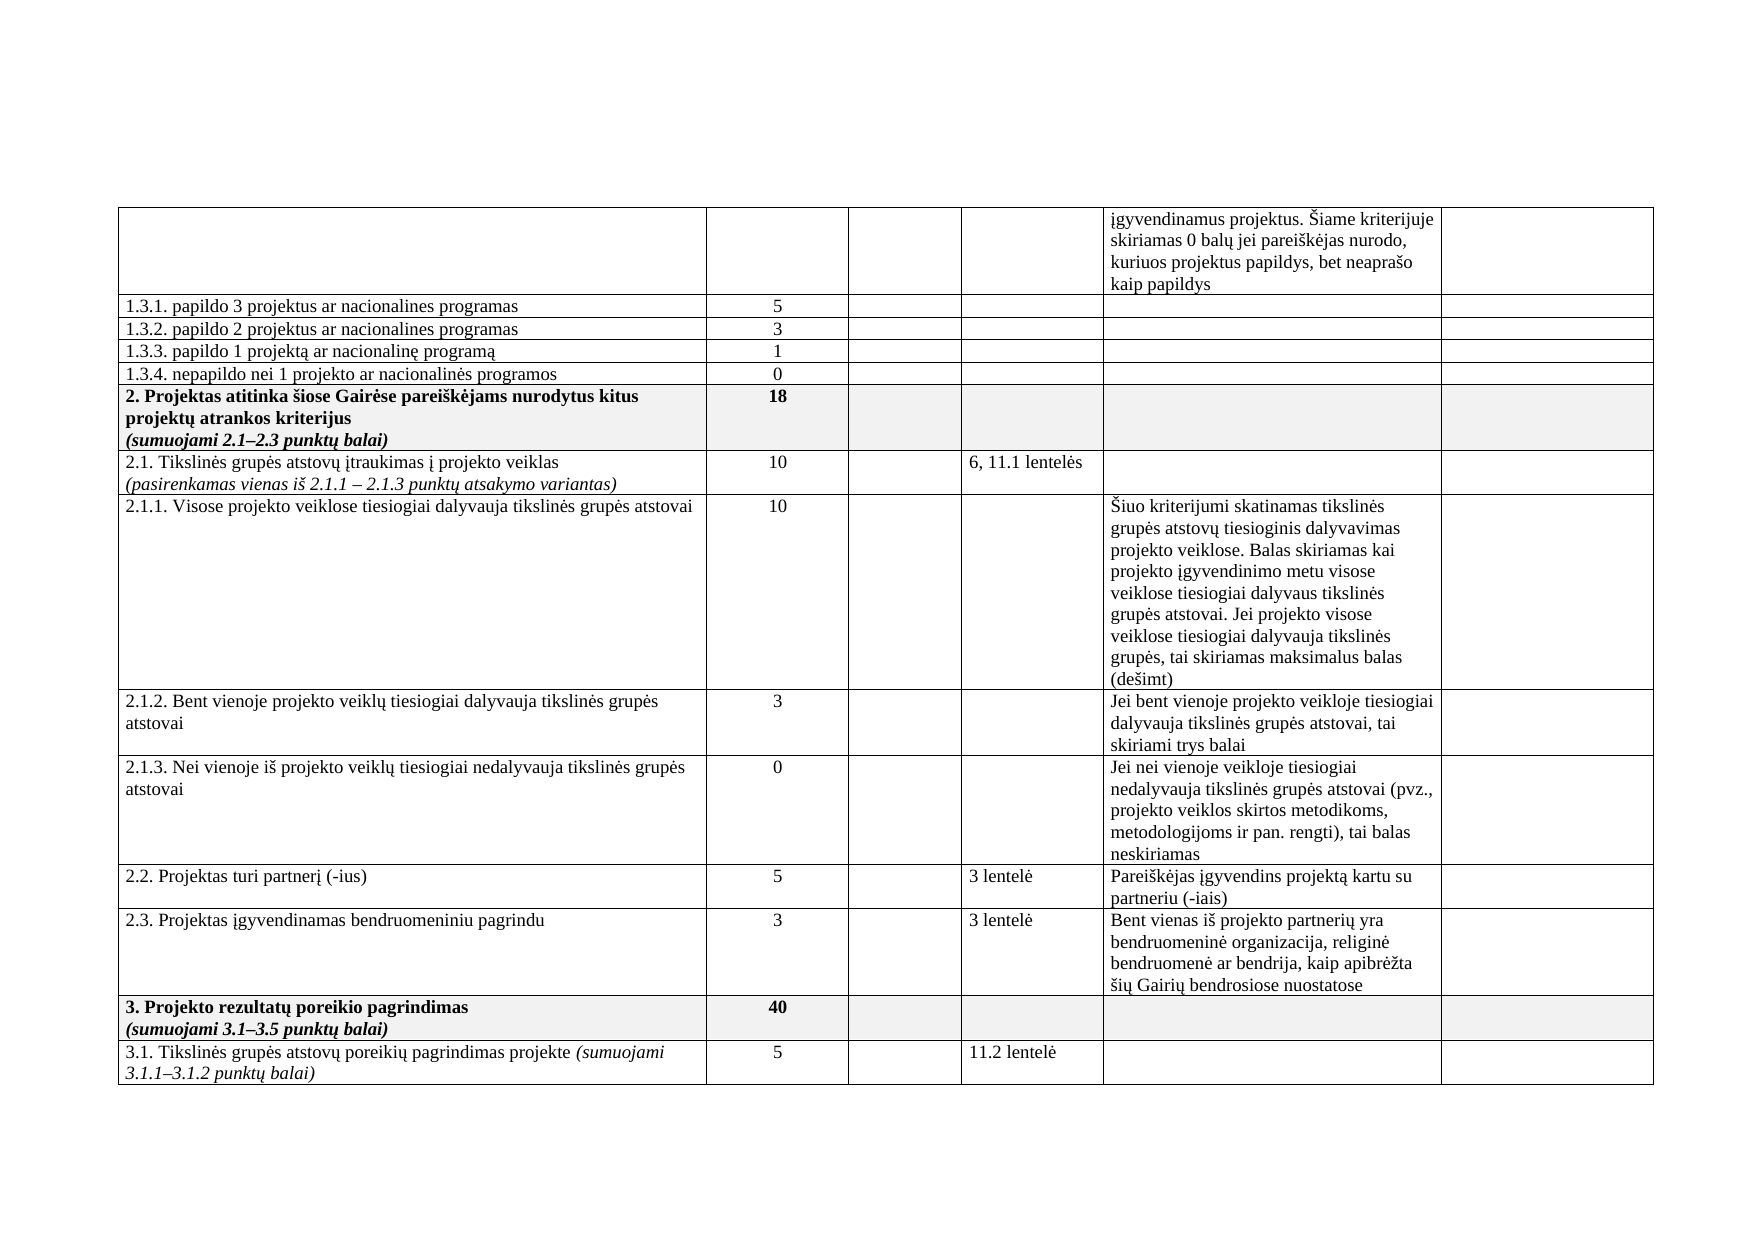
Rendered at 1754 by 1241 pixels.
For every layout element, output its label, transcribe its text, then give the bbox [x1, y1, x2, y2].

table_cell [1442, 318, 1653, 339]
table_cell [1442, 690, 1653, 755]
table_cell 3. Projekto rezultatų poreikio pagrindimas (sumuojami 3.1–3.5 punktų balai) [119, 996, 706, 1039]
table_cell [1442, 385, 1653, 450]
table_cell Pareiškėjas įgyvendins projektą kartu su partneriu (-iais) [1104, 865, 1441, 908]
table_cell [962, 385, 1103, 450]
table_cell [1104, 340, 1441, 362]
table_cell 2.1.2. Bent vienoje projekto veiklų tiesiogiai dalyvauja tikslinės grupės atstovai [119, 690, 706, 755]
table_cell 2.1. Tikslinės grupės atstovų įtraukimas į projekto veiklas (pasirenkamas vienas iš 2.1.1 – 2.1.3 punktų atsakymo variantas) [119, 451, 706, 494]
table_cell [849, 690, 961, 755]
table_cell 3 lentelė [962, 865, 1103, 908]
table_cell 3 [707, 690, 848, 755]
table_cell 3.1. Tikslinės grupės atstovų poreikių pagrindimas projekte (sumuojami 3.1.1–3.1.2 punktų balai) [119, 1041, 706, 1084]
table_cell 10 [707, 495, 848, 689]
table_cell [1442, 495, 1653, 689]
table_cell 2.2. Projektas turi partnerį (-ius) [119, 865, 706, 908]
table_cell Šiuo kriterijumi skatinamas tikslinės grupės atstovų tiesioginis dalyvavimas projekto veiklose. Balas skiriamas kai projekto įgyvendinimo metu visose veiklose tiesiogiai dalyvaus tikslinės grupės atstovai. Jei projekto visose veiklose tiesiogiai dalyvauja tikslinės grupės, tai skiriamas maksimalus balas (dešimt) [1104, 495, 1441, 689]
table_cell [962, 996, 1103, 1039]
table_cell [849, 1041, 961, 1084]
table_cell [1442, 340, 1653, 362]
table_cell 6, 11.1 lentelės [962, 451, 1103, 494]
table_cell [849, 318, 961, 339]
table_cell [1104, 996, 1441, 1039]
table_cell [962, 295, 1103, 317]
table_cell 1.3.1. papildo 3 projektus ar nacionalines programas [119, 295, 706, 317]
table_cell [1442, 295, 1653, 317]
table_cell Jei nei vienoje veikloje tiesiogiai nedalyvauja tikslinės grupės atstovai (pvz., projekto veiklos skirtos metodikoms, metodologijoms ir pan. rengti), tai balas neskiriamas [1104, 756, 1441, 864]
table_cell 11.2 lentelė [962, 1041, 1103, 1084]
table_cell [1442, 756, 1653, 864]
table_cell [849, 996, 961, 1039]
table_cell [1104, 451, 1441, 494]
table_cell 2.3. Projektas įgyvendinamas bendruomeniniu pagrindu [119, 909, 706, 995]
table_cell 5 [707, 1041, 848, 1084]
table_cell [849, 295, 961, 317]
table_cell 1.3.4. nepapildo nei 1 projekto ar nacionalinės programos [119, 363, 706, 384]
table_cell [962, 340, 1103, 362]
table_cell [849, 909, 961, 995]
table_cell [1442, 451, 1653, 494]
table_cell [1104, 295, 1441, 317]
table_cell [849, 363, 961, 384]
table_cell [962, 495, 1103, 689]
table_cell 5 [707, 295, 848, 317]
table_cell 5 [707, 865, 848, 908]
table_cell 0 [707, 756, 848, 864]
table_cell 40 [707, 996, 848, 1039]
table_cell [1442, 363, 1653, 384]
table_cell 0 [707, 363, 848, 384]
table_cell [849, 451, 961, 494]
table_cell Jei bent vienoje projekto veikloje tiesiogiai dalyvauja tikslinės grupės atstovai, tai skiriami trys balai [1104, 690, 1441, 755]
table_cell 2.1.3. Nei vienoje iš projekto veiklų tiesiogiai nedalyvauja tikslinės grupės atstovai [119, 756, 706, 864]
table_cell [1442, 909, 1653, 995]
table_cell 3 lentelė [962, 909, 1103, 995]
table_cell [962, 690, 1103, 755]
table_cell [962, 756, 1103, 864]
table_cell Bent vienas iš projekto partnerių yra bendruomeninė organizacija, religinė bendruomenė ar bendrija, kaip apibrėžta šių Gairių bendrosiose nuostatose [1104, 909, 1441, 995]
table_cell [849, 756, 961, 864]
table_cell [849, 340, 961, 362]
table_cell 10 [707, 451, 848, 494]
table_cell [962, 208, 1103, 294]
table_cell 3 [707, 909, 848, 995]
table_cell [962, 363, 1103, 384]
table_cell 1.3.2. papildo 2 projektus ar nacionalines programas [119, 318, 706, 339]
table_cell įgyvendinamus projektus. Šiame kriterijuje skiriamas 0 balų jei pareiškėjas nurodo, kuriuos projektus papildys, bet neaprašo kaip papildys [1104, 208, 1441, 294]
table_cell 1 [707, 340, 848, 362]
table_cell 2.1.1. Visose projekto veiklose tiesiogiai dalyvauja tikslinės grupės atstovai [119, 495, 706, 689]
table_cell [849, 495, 961, 689]
table_cell [1442, 865, 1653, 908]
table_cell [1104, 1041, 1441, 1084]
table_cell [849, 385, 961, 450]
table_cell [119, 208, 706, 294]
table_cell [707, 208, 848, 294]
table_cell [962, 318, 1103, 339]
table_cell 3 [707, 318, 848, 339]
table_cell [1442, 208, 1653, 294]
table_cell [849, 208, 961, 294]
table_cell [1104, 318, 1441, 339]
table_cell [1442, 996, 1653, 1039]
table_cell 2. Projektas atitinka šiose Gairėse pareiškėjams nurodytus kitus projektų atrankos kriterijus (sumuojami 2.1–2.3 punktų balai) [119, 385, 706, 450]
table_cell 18 [707, 385, 848, 450]
table_cell [1104, 385, 1441, 450]
table_cell [1442, 1041, 1653, 1084]
table_cell 1.3.3. papildo 1 projektą ar nacionalinę programą [119, 340, 706, 362]
table_cell [1104, 363, 1441, 384]
table_cell [849, 865, 961, 908]
